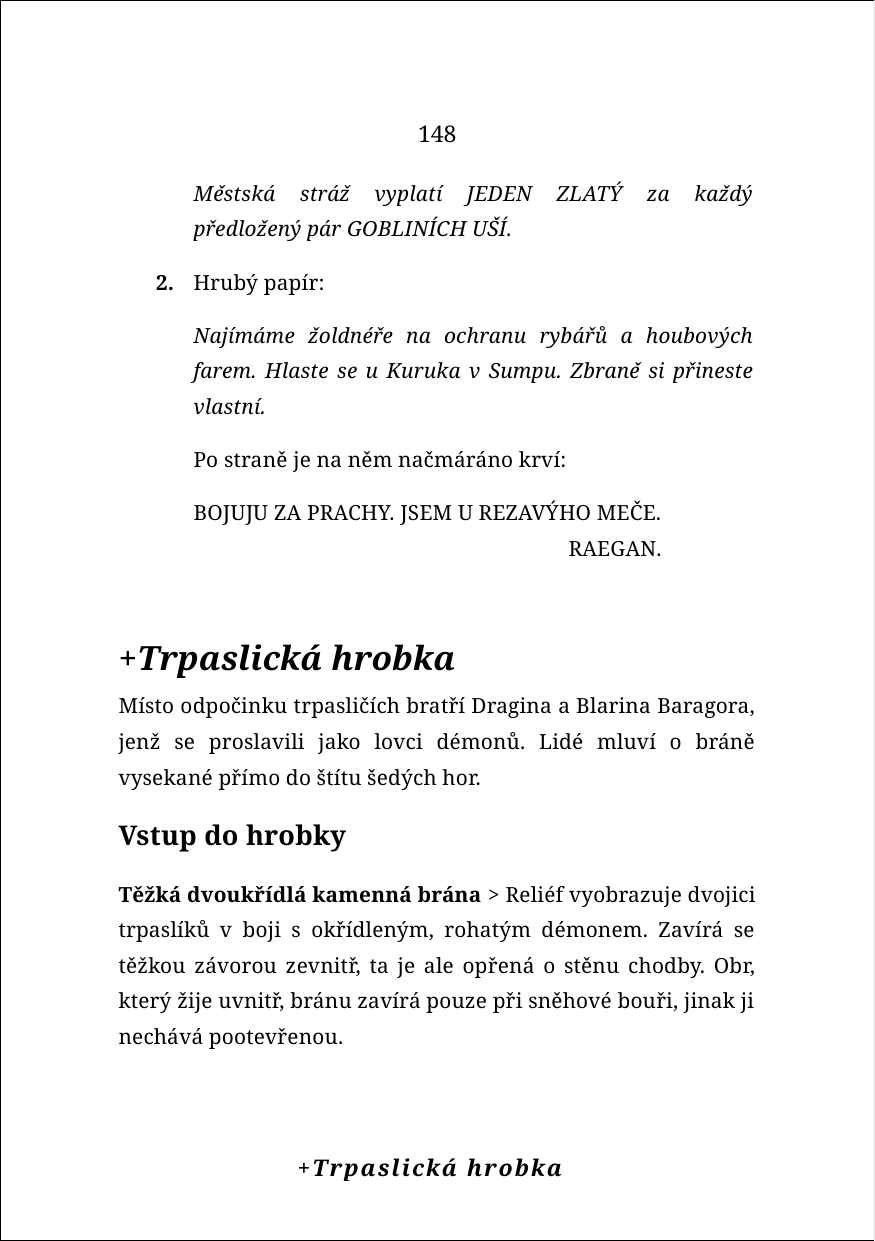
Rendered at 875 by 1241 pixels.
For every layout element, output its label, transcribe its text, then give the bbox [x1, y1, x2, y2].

list Městská stráž vyplatí JEDEN ZLATÝ za každý předložený pár GOBLINÍCH UŠÍ. [156, 179, 756, 243]
list Hrubý papír: [156, 268, 756, 296]
text Vstup do hrobky [118, 816, 756, 853]
text Těžká dvoukřídlá kamenná brána > Reliéf vyobrazuje dvojici trpaslíků v boji s okřídleným, rohatým démonem. Zavírá se těžkou závorou zevnitř, ta je ale opřená o stěnu chodby. Obr, který žije uvnitř, bránu zavírá pouze při sněhové bouři, jinak ji nechává pootevřenou. [118, 880, 756, 1050]
subtitle +Trpaslická hrobka [118, 634, 756, 680]
list BOJUJU ZA PRACHY. JSEM U REZAVÝHO MEČE. RAEGAN. [156, 498, 756, 562]
text Místo odpočinku trpasličích bratří Dragina a Blarina Baragora, jenž se proslavili jako lovci démonů. Lidé mluví o bráně vysekané přímo do štítu šedých hor. [118, 692, 756, 791]
list Najímáme žoldnéře na ochranu rybářů a houbových farem. Hlaste se u Kuruka v Sumpu. Zbraně si přineste vlastní. [156, 321, 756, 420]
list Po straně je na něm načmáráno krví: [156, 445, 756, 474]
